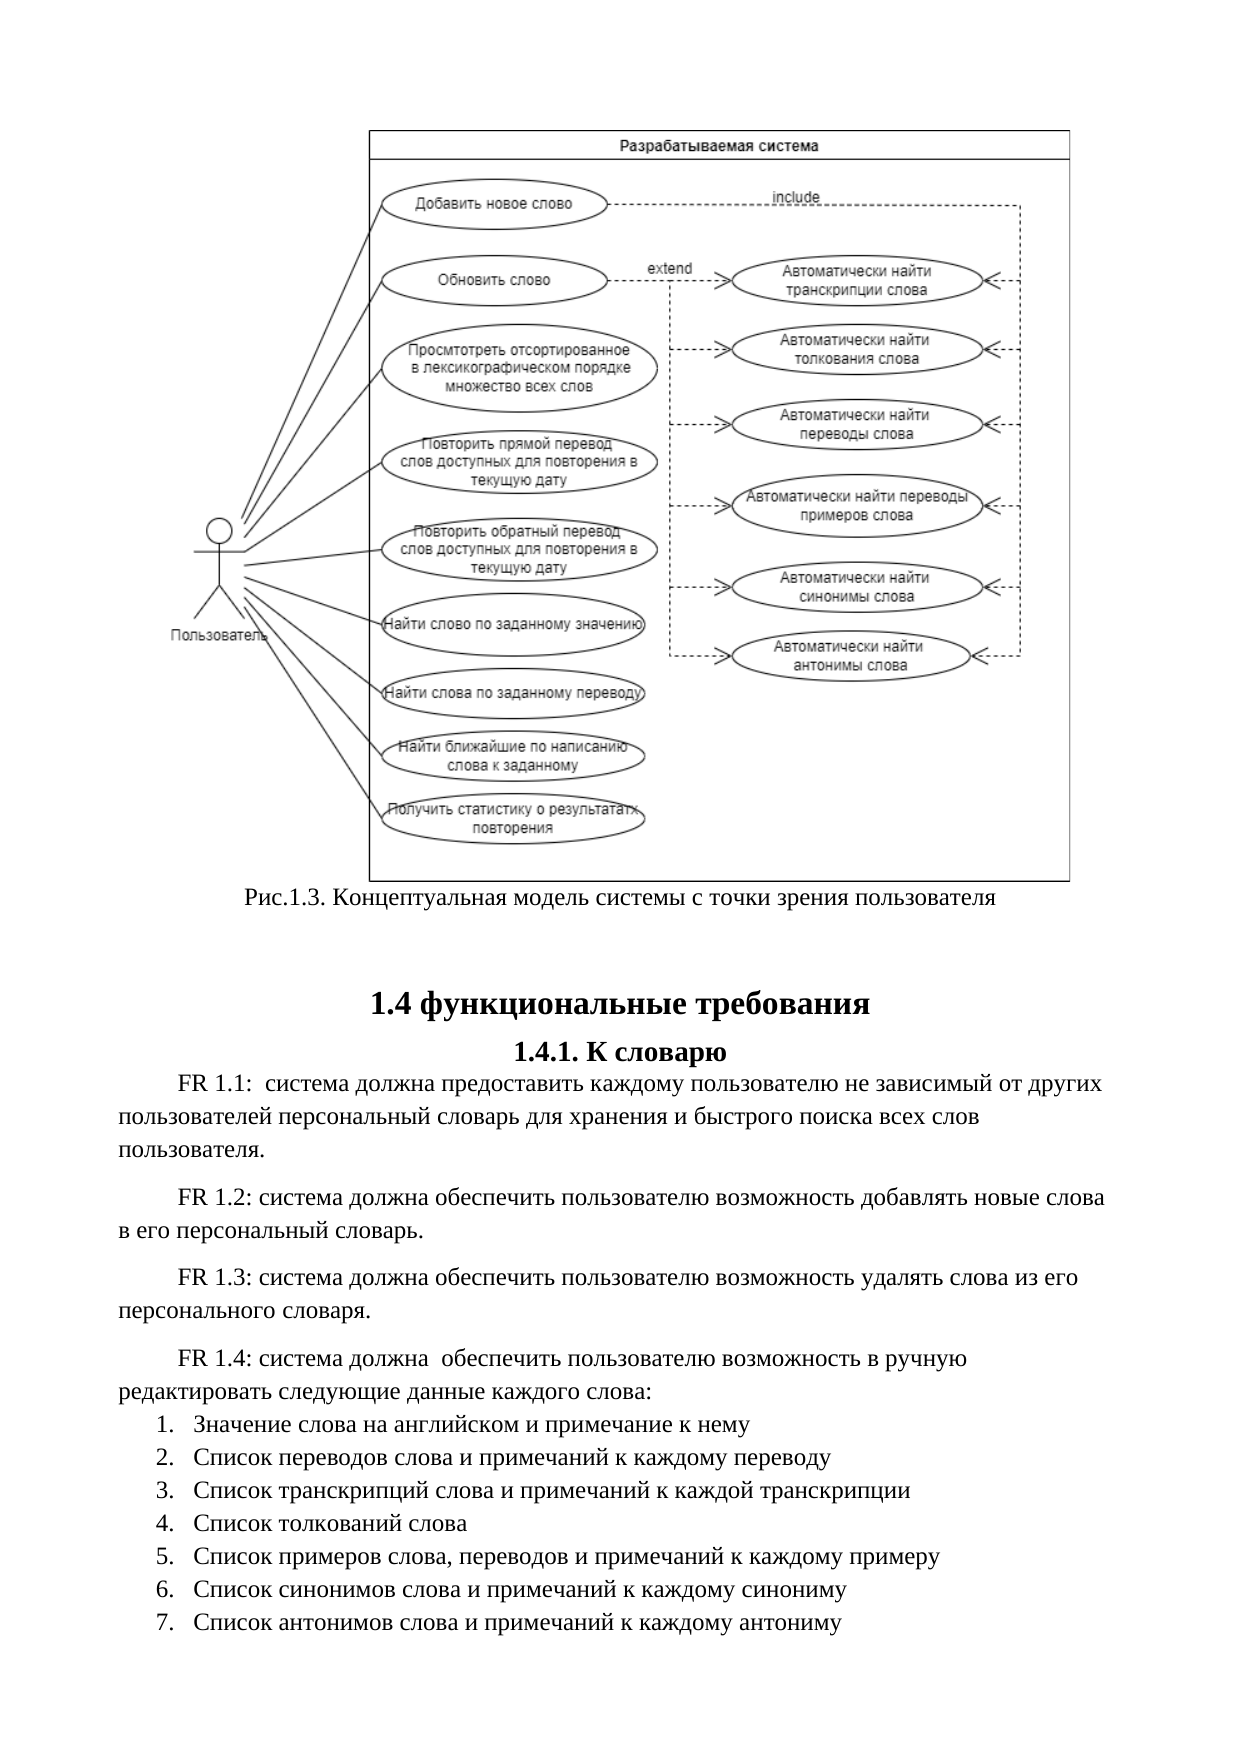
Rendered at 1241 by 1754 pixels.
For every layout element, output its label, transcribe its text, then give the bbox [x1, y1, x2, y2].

list Список синонимов слова и примечаний к каждому синониму [156, 1574, 1122, 1603]
list Значение слова на английском и примечание к нему [156, 1409, 1122, 1438]
subtitle 1.4 функциональные требования [118, 983, 1122, 1022]
text FR 1.1: система должна предоставить каждому пользователю не зависимый от других пользователей персональный словарь для хранения и быстрого поиска всех слов пользователя. [118, 1068, 1122, 1163]
list Список переводов слова и примечаний к каждому переводу [156, 1442, 1122, 1471]
list Список толкований слова [156, 1508, 1122, 1537]
text Рис.1.3. Концептуальная модель системы с точки зрения пользователя [170, 882, 1070, 911]
list Список примеров слова, переводов и примечаний к каждому примеру [156, 1541, 1122, 1570]
list Список транскрипций слова и примечаний к каждой транскрипции [156, 1475, 1122, 1504]
list Список антонимов слова и примечаний к каждому антониму [156, 1607, 1122, 1636]
text FR 1.4: система должна обеспечить пользователю возможность в ручную редактировать следующие данные каждого слова: [118, 1343, 1122, 1405]
text FR 1.2: система должна обеспечить пользователю возможность добавлять новые слова в его персональный словарь. [118, 1182, 1122, 1243]
subtitle 1.4.1. К словарю [118, 1034, 1122, 1068]
text FR 1.3: система должна обеспечить пользователю возможность удалять слова из его персонального словаря. [118, 1262, 1122, 1324]
picture [170, 130, 1071, 882]
